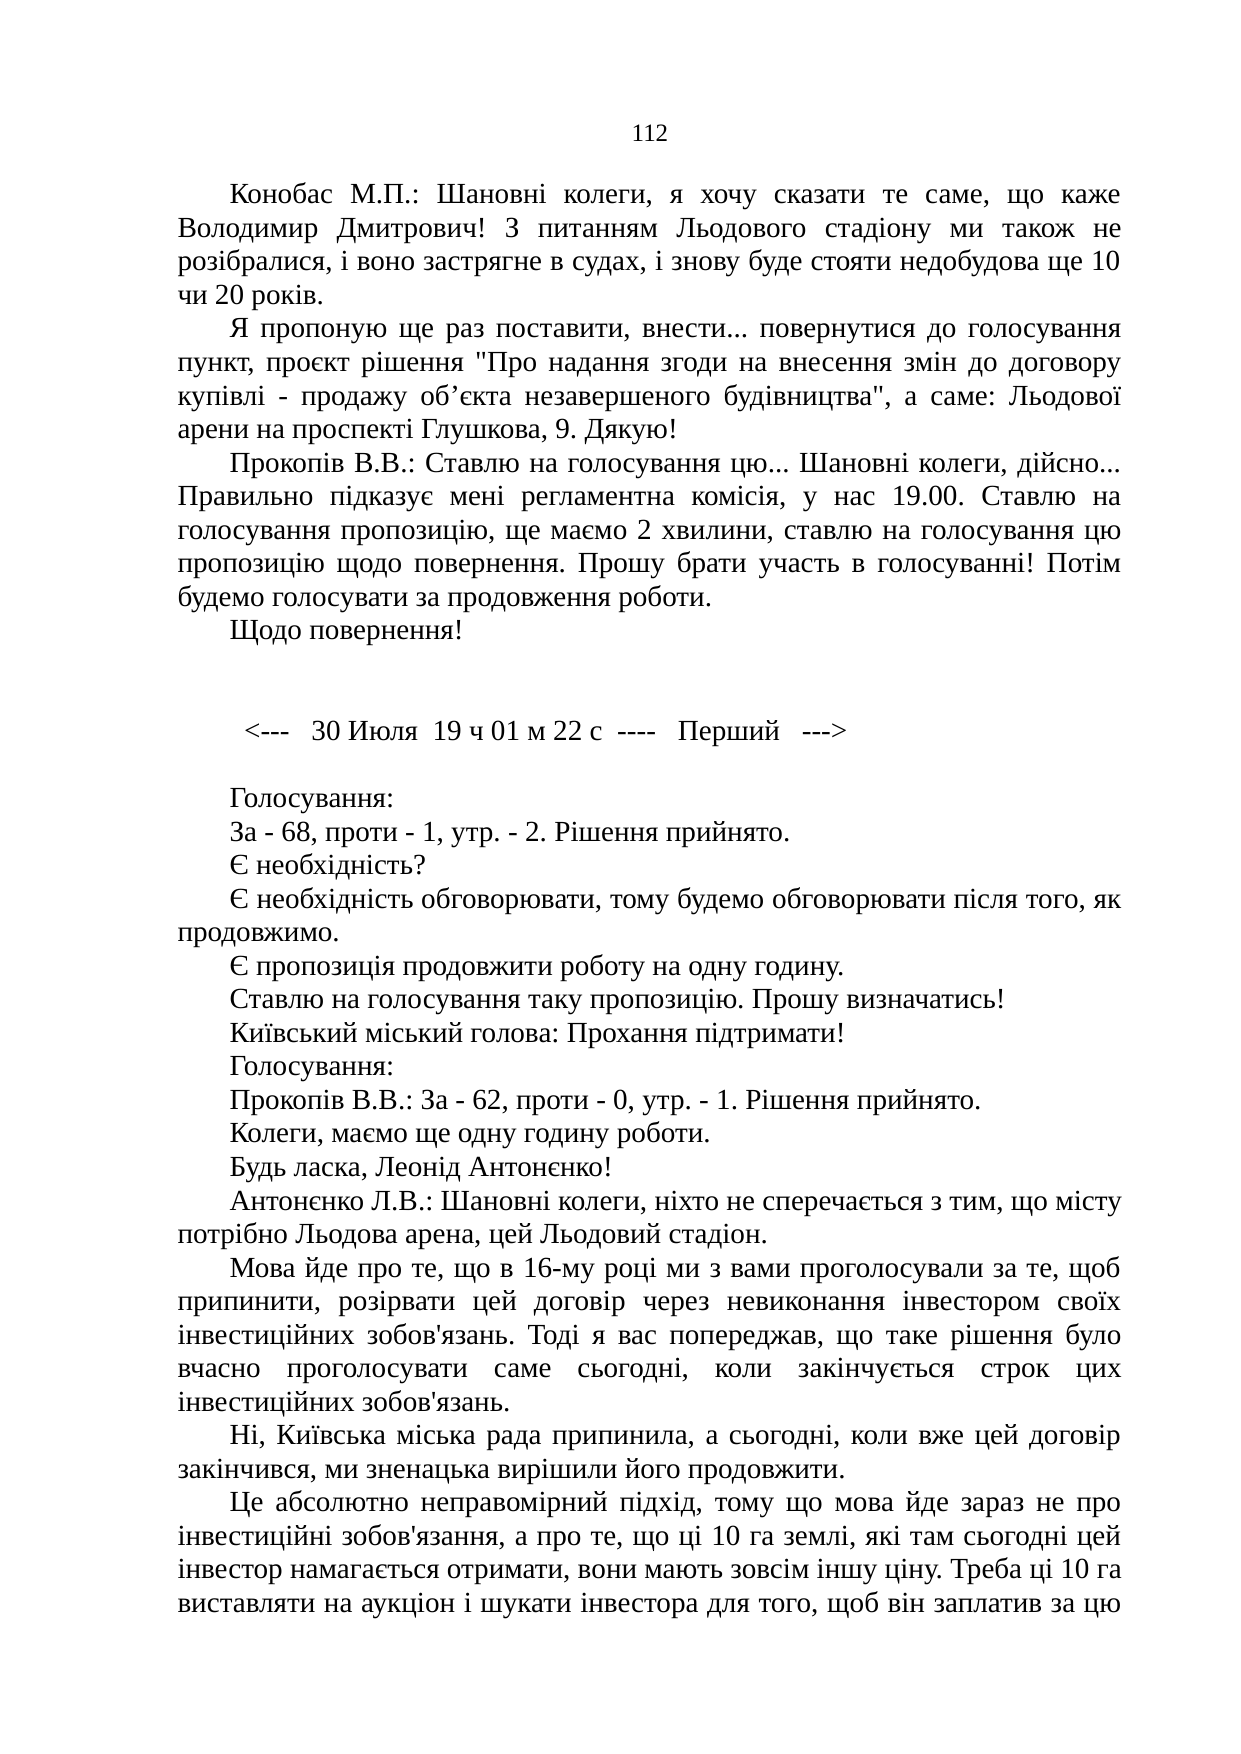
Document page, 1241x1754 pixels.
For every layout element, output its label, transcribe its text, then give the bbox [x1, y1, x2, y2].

text Конобас М.П.: Шановні колеги, я хочу сказати те саме, що каже Володимир Дмитрович! З питанням Льодового стадіону ми також не розібралися, і воно застрягне в судах, і знову буде стояти недобудова ще 10 чи 20 років. [177, 176, 1122, 311]
text Антонєнко Л.В.: Шановні колеги, ніхто не сперечається з тим, що місту потрібно Льодова арена, цей Льодовий стадіон. [177, 1183, 1122, 1250]
text Є необхідність? [177, 847, 1122, 881]
text Є пропозиція продовжити роботу на одну годину. [177, 948, 1122, 981]
text Київський міський голова: Прохання підтримати! [177, 1015, 1122, 1048]
text Прокопів В.В.: За - 62, проти - 0, утр. - 1. Рішення прийнято. [177, 1082, 1122, 1116]
text За - 68, проти - 1, утр. - 2. Рішення прийнято. [177, 814, 1122, 847]
text Ні, Київська міська рада припинила, а сьогодні, коли вже цей договір закінчився, ми зненацька вирішили його продовжити. [177, 1417, 1122, 1484]
text Будь ласка, Леонід Антонєнко! [177, 1149, 1122, 1183]
text Ставлю на голосування таку пропозицію. Прошу визначатись! [177, 981, 1122, 1015]
text Мова йде про те, що в 16-му році ми з вами проголосували за те, щоб припинити, розірвати цей договір через невиконання інвестором своїх інвестиційних зобов'язань. Тоді я вас попереджав, що таке рішення було вчасно проголосувати саме сьогодні, коли закінчується строк цих інвестиційних зобов'язань. [177, 1250, 1122, 1417]
text Прокопів В.В.: Ставлю на голосування цю... Шановні колеги, дійсно... Правильно підказує мені регламентна комісія, у нас 19.00. Ставлю на голосування пропозицію, ще маємо 2 хвилини, ставлю на голосування цю пропозицію щодо повернення. Прошу брати участь в голосуванні! Потім будемо голосувати за продовження роботи. [177, 445, 1122, 612]
text Це абсолютно неправомірний підхід, тому що мова йде зараз не про інвестиційні зобов'язання, а про те, що ці 10 га землі, які там сьогодні цей інвестор намагається отримати, вони мають зовсім іншу ціну. Треба ці 10 га виставляти на аукціон і шукати інвестора для того, щоб він заплатив за цю [177, 1484, 1122, 1619]
text <--- 30 Июля 19 ч 01 м 22 с ---- Перший ---> [177, 713, 1122, 747]
text Щодо повернення! [177, 612, 1122, 646]
text Голосування: [177, 780, 1122, 814]
text Колеги, маємо ще одну годину роботи. [177, 1116, 1122, 1149]
text Є необхідність обговорювати, тому будемо обговорювати після того, як продовжимо. [177, 881, 1122, 948]
text Я пропоную ще раз поставити, внести... повернутися до голосування пункт, проєкт рішення "Про надання згоди на внесення змін до договору купівлі - продажу об’єкта незавершеного будівництва", а саме: Льодової арени на проспекті Глушкова, 9. Дякую! [177, 311, 1122, 445]
text Голосування: [177, 1048, 1122, 1082]
